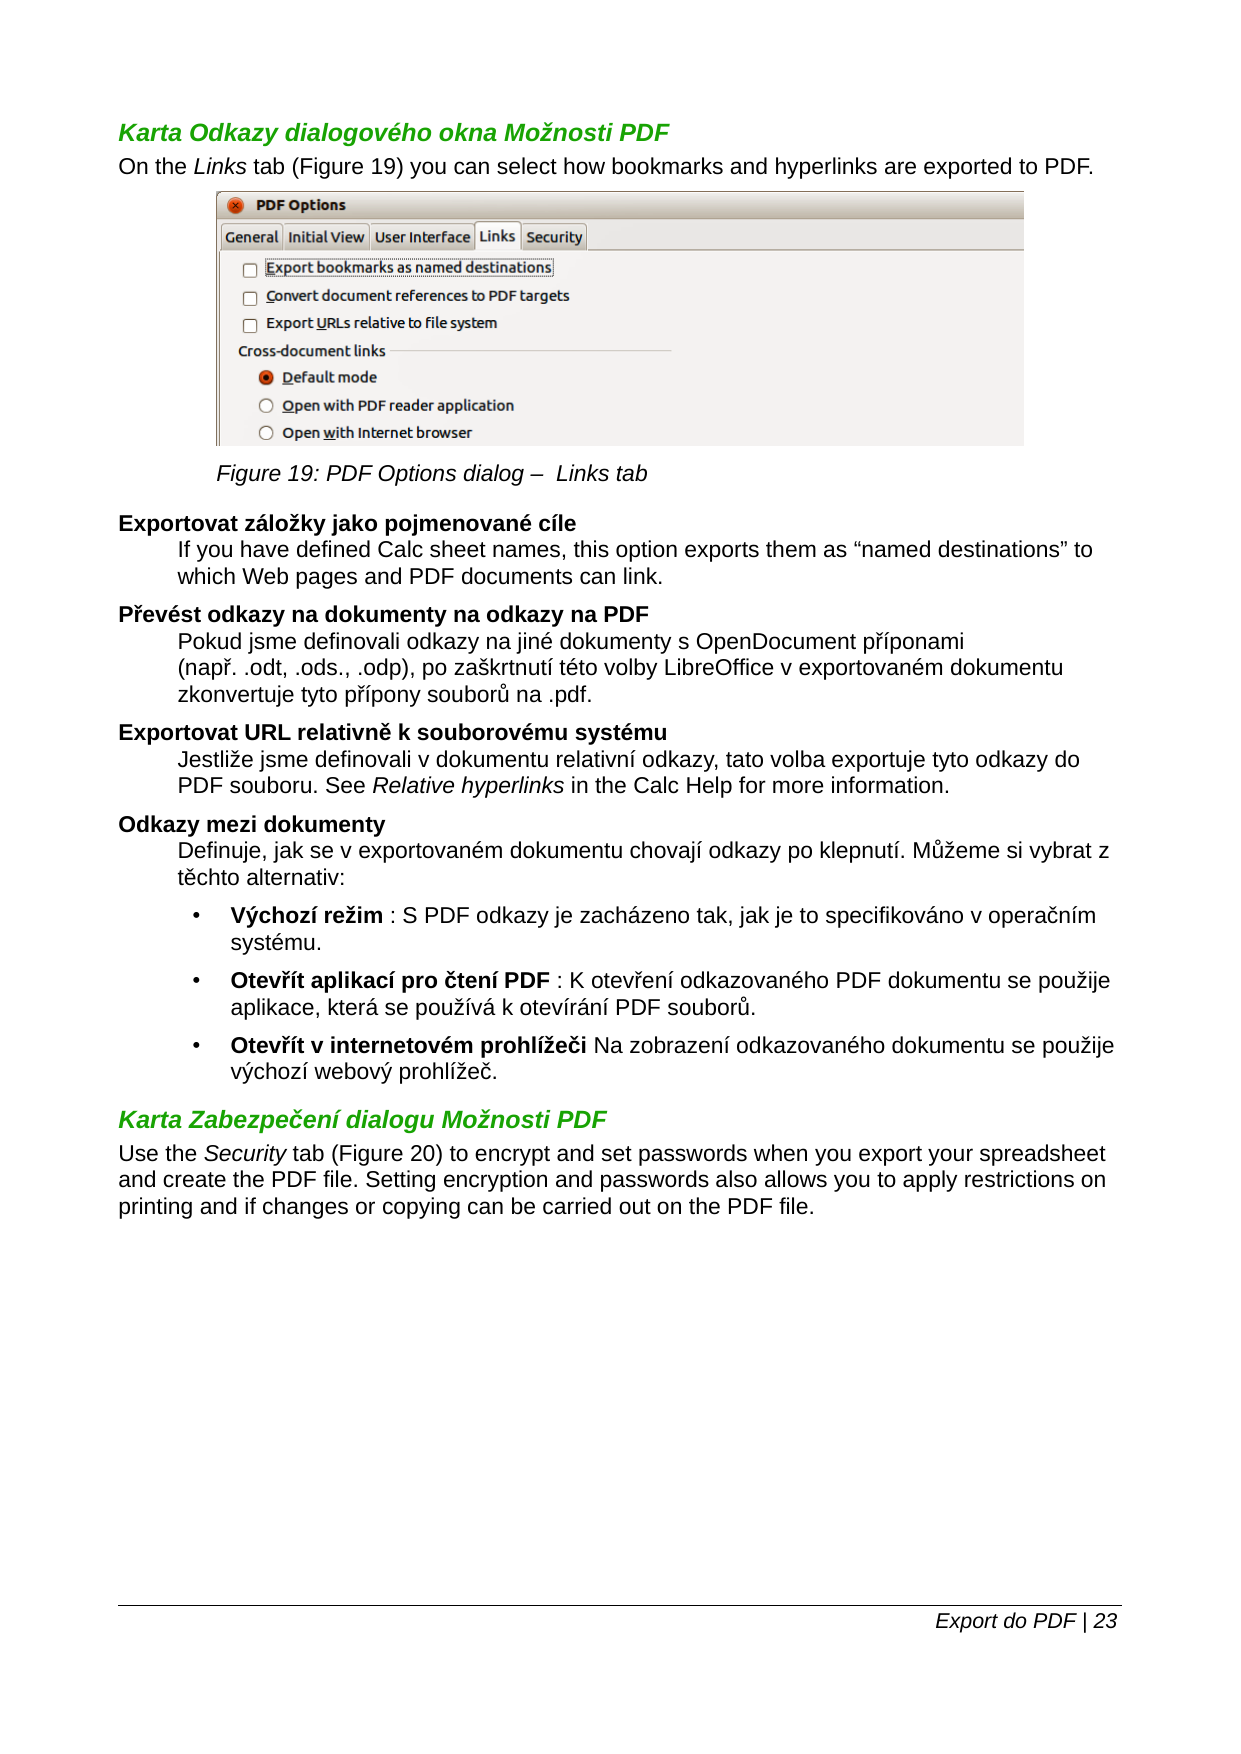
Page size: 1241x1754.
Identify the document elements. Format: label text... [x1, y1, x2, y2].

text Figure 19: PDF Options dialog – Links tab [216, 442, 1024, 486]
text Odkazy mezi dokumenty [118, 811, 1122, 837]
text Exportovat záložky jako pojmenované cíle [118, 510, 1122, 536]
text Definuje, jak se v exportovaném dokumentu chovají odkazy po klepnutí. Můžeme si vybrat z těchto alternativ: [177, 837, 1122, 890]
text Use the Security tab (Figure 20) to encrypt and set passwords when you export your spreadsheet and create the PDF file. Setting encryption and passwords also allows you to apply restrictions on printing and if changes or copying can be carried out on the PDF file. [118, 1140, 1122, 1219]
list Výchozí režim : S PDF odkazy je zacházeno tak, jak je to specifikováno v operačním systému. [192, 902, 1122, 955]
subtitle Karta Odkazy dialogového okna Možnosti PDF [118, 118, 1122, 147]
subtitle Karta Zabezpečení dialogu Možnosti PDF [118, 1105, 1122, 1134]
list Otevřít aplikací pro čtení PDF : K otevření odkazovaného PDF dokumentu se použije aplikace, která se používá k otevírání PDF souborů. [192, 967, 1122, 1020]
text Exportovat URL relativně k souborovému systému [118, 719, 1122, 746]
text If you have defined Calc sheet names, this option exports them as “named destinations” to which Web pages and PDF documents can link. [177, 536, 1122, 589]
picture [216, 191, 1024, 442]
list Otevřít v internetovém prohlížeči Na zobrazení odkazovaného dokumentu se použije výchozí webový prohlížeč. [192, 1032, 1122, 1084]
text On the Links tab (Figure 19) you can select how bookmarks and hyperlinks are exported to PDF. [118, 153, 1122, 179]
text Převést odkazy na dokumenty na odkazy na PDF [118, 601, 1122, 628]
text Jestliže jsme definovali v dokumentu relativní odkazy, tato volba exportuje tyto odkazy do PDF souboru. See Relative hyperlinks in the Calc Help for more information. [177, 746, 1122, 798]
text Pokud jsme definovali odkazy na jiné dokumenty s OpenDocument příponami (např. .odt, .ods., .odp), po zaškrtnutí této volby LibreOffice v exportovaném dokumentu zkonvertuje tyto přípony souborů na .pdf. [177, 628, 1122, 707]
